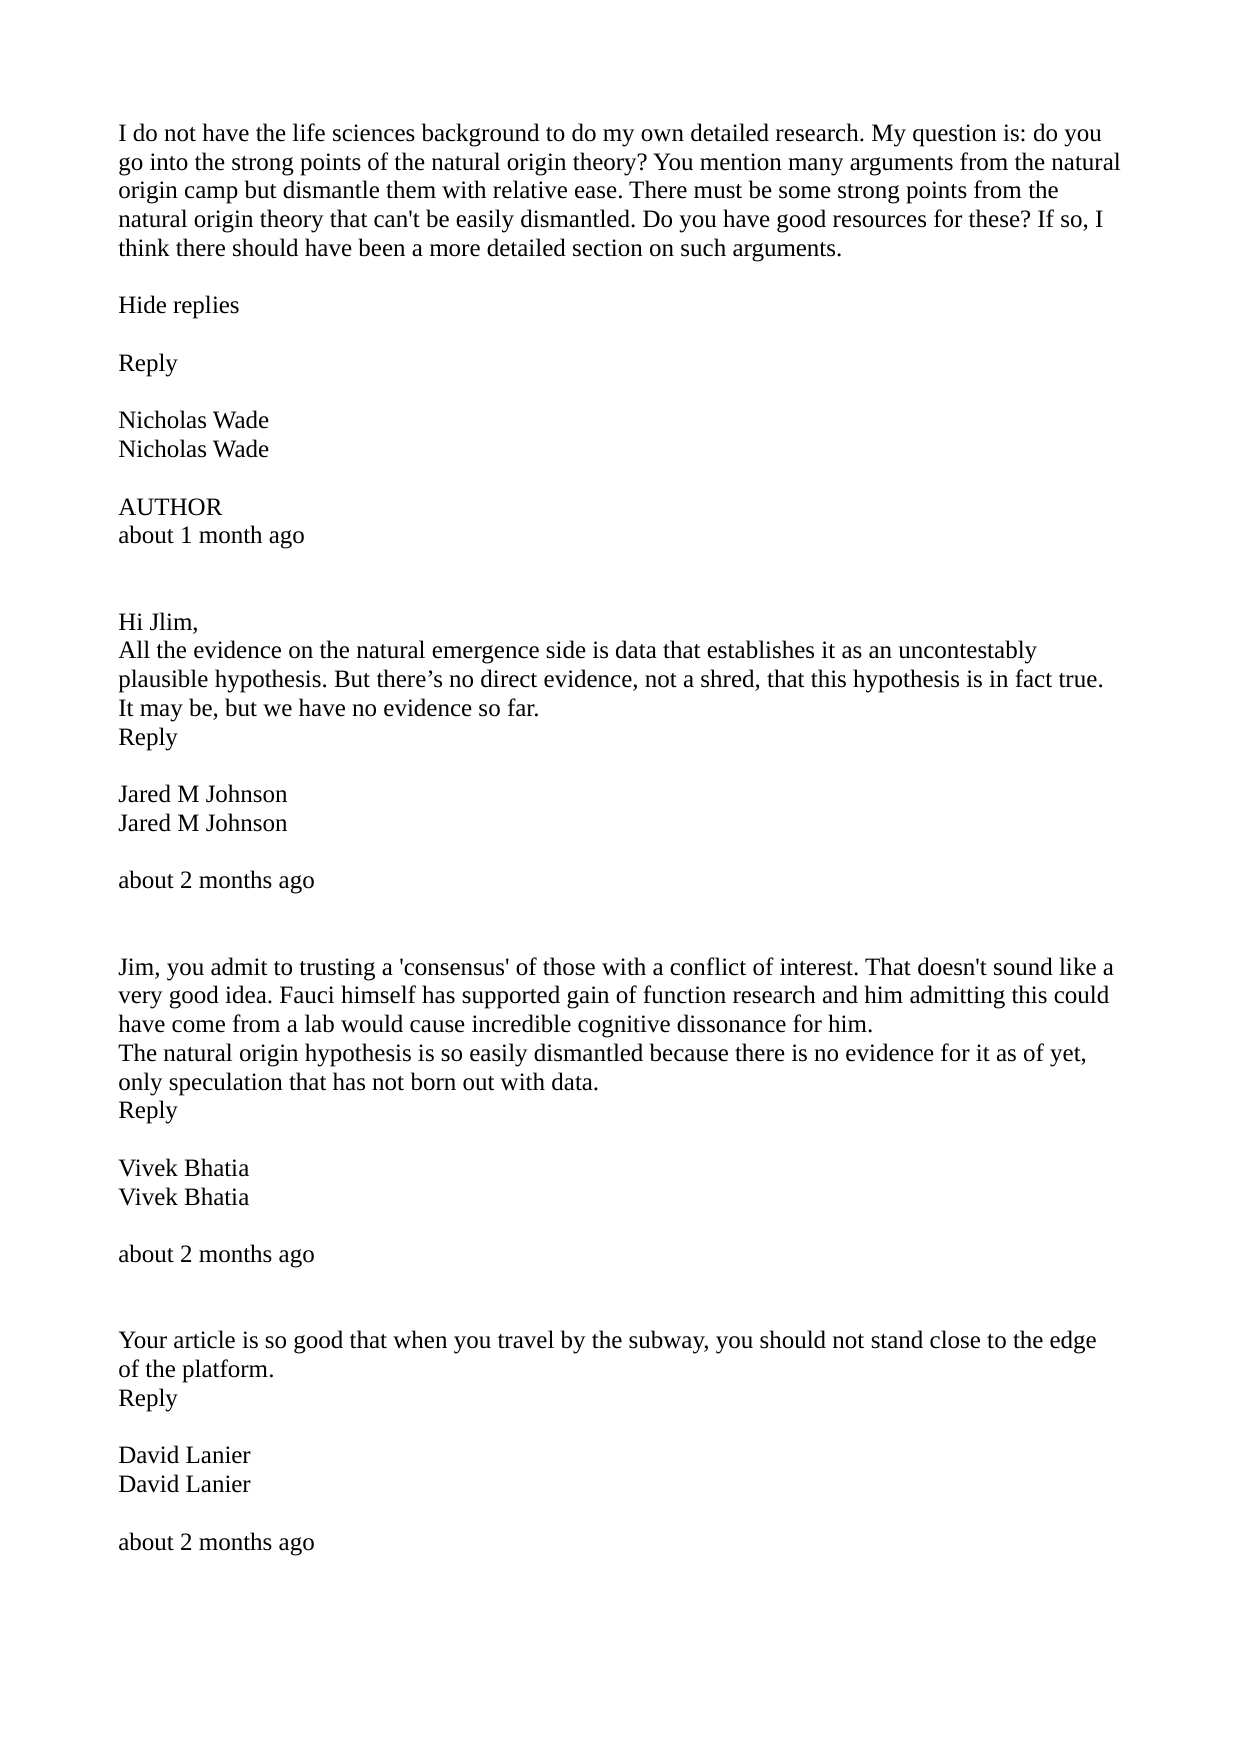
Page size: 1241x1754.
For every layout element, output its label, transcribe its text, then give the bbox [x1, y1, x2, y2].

text Reply [118, 1096, 1122, 1124]
text Reply [118, 1383, 1122, 1412]
text Nicholas Wade [118, 434, 1122, 463]
text about 2 months ago [118, 866, 1122, 894]
text I do not have the life sciences background to do my own detailed research. My question is: do you go into the strong points of the natural origin theory? You mention many arguments from the natural origin camp but dismantle them with relative ease. There must be some strong points from the natural origin theory that can't be easily dismantled. Do you have good resources for these? If so, I think there should have been a more detailed section on such arguments. [118, 118, 1122, 262]
text All the evidence on the natural emergence side is data that establishes it as an uncontestably plausible hypothesis. But there’s no direct evidence, not a shred, that this hypothesis is in fact true. It may be, but we have no evidence so far. [118, 636, 1122, 722]
text Jared M Johnson [118, 779, 1122, 808]
text about 2 months ago [118, 1239, 1122, 1268]
text about 1 month ago [118, 521, 1122, 549]
text Jim, you admit to trusting a 'consensus' of those with a conflict of interest. That doesn't sound like a very good idea. Fauci himself has supported gain of function research and him admitting this could have come from a lab would cause incredible cognitive dissonance for him. [118, 952, 1122, 1038]
text Hi Jlim, [118, 607, 1122, 636]
text Vivek Bhatia [118, 1153, 1122, 1182]
text David Lanier [118, 1469, 1122, 1498]
text about 2 months ago [118, 1527, 1122, 1556]
text David Lanier [118, 1441, 1122, 1469]
text The natural origin hypothesis is so easily dismantled because there is no evidence for it as of yet, only speculation that has not born out with data. [118, 1038, 1122, 1096]
text Reply [118, 722, 1122, 751]
text Jared M Johnson [118, 808, 1122, 837]
text Nicholas Wade [118, 406, 1122, 434]
text Reply [118, 348, 1122, 377]
text Your article is so good that when you travel by the subway, you should not stand close to the edge of the platform. [118, 1326, 1122, 1383]
text Vivek Bhatia [118, 1182, 1122, 1211]
text AUTHOR [118, 492, 1122, 521]
text Hide replies [118, 291, 1122, 319]
